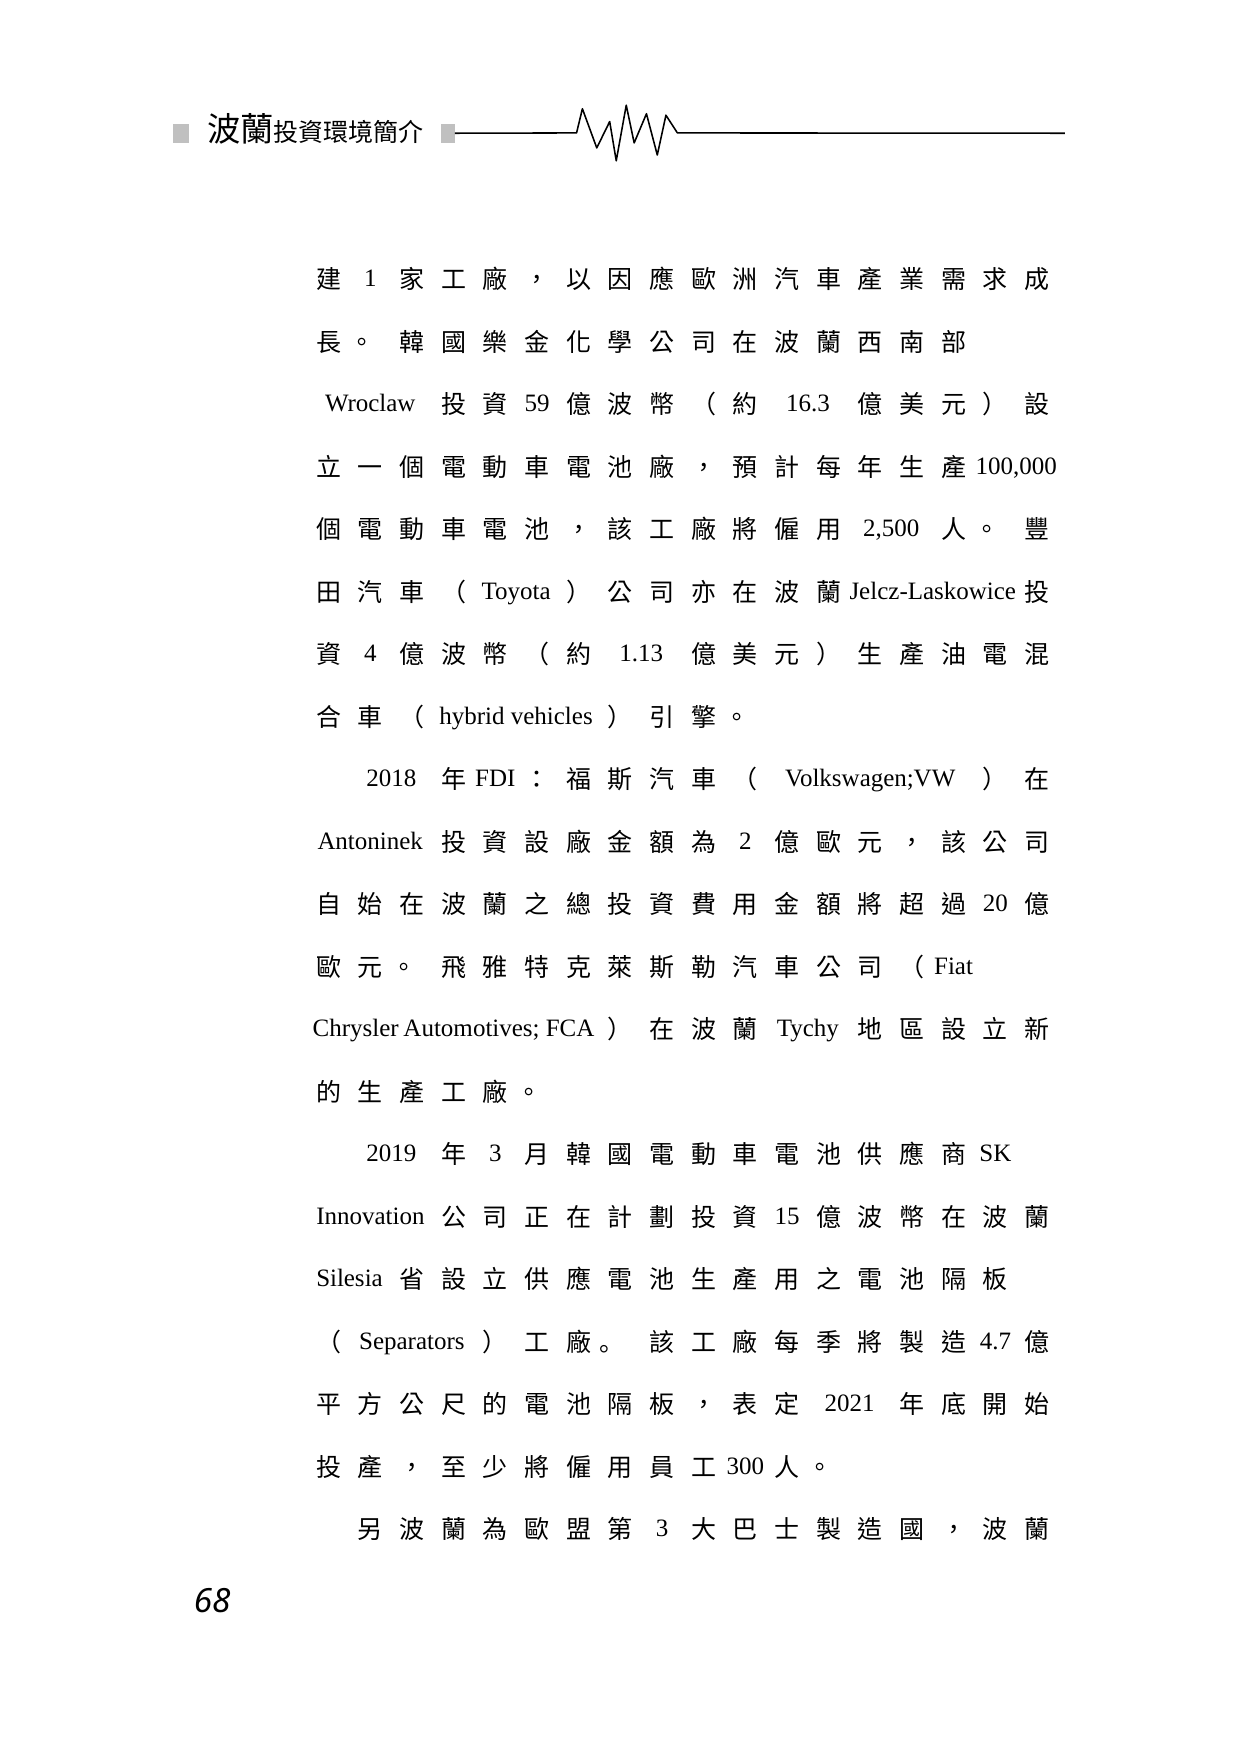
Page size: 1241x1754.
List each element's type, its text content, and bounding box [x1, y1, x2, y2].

text 另波蘭為歐盟第3大巴士製造國，波蘭 [281, 1486, 1058, 1549]
text 2018年FDI：福斯汽車（Volkswagen;VW）在Antoninek投資設廠金額為2億歐元，該公司自始在波蘭之總投資費用金額將超過20億歐元。飛雅特克萊斯勒汽車公司（Fiat Chrysler Automotives; FCA）在波蘭Tychy地區設立新的生產工廠。 [281, 736, 1058, 1111]
text 建1家工廠，以因應歐洲汽車產業需求成長。韓國樂金化學公司在波蘭西南部Wroclaw投資59億波幣（約16.3億美元）設立一個電動車電池廠，預計每年生產100,000個電動車電池，該工廠將僱用2,500人。豐田汽車（Toyota）公司亦在波蘭Jelcz-Laskowice投資4億波幣（約1.13億美元）生產油電混合車（hybrid vehicles）引擎。 [281, 236, 1058, 736]
text 2019年3月韓國電動車電池供應商SK Innovation公司正在計劃投資15億波幣在波蘭Silesia省設立供應電池生產用之電池隔板（Separators）工廠。該工廠每季將製造4.7億平方公尺的電池隔板，表定2021年底開始投產，至少將僱用員工300人。 [281, 1111, 1058, 1486]
